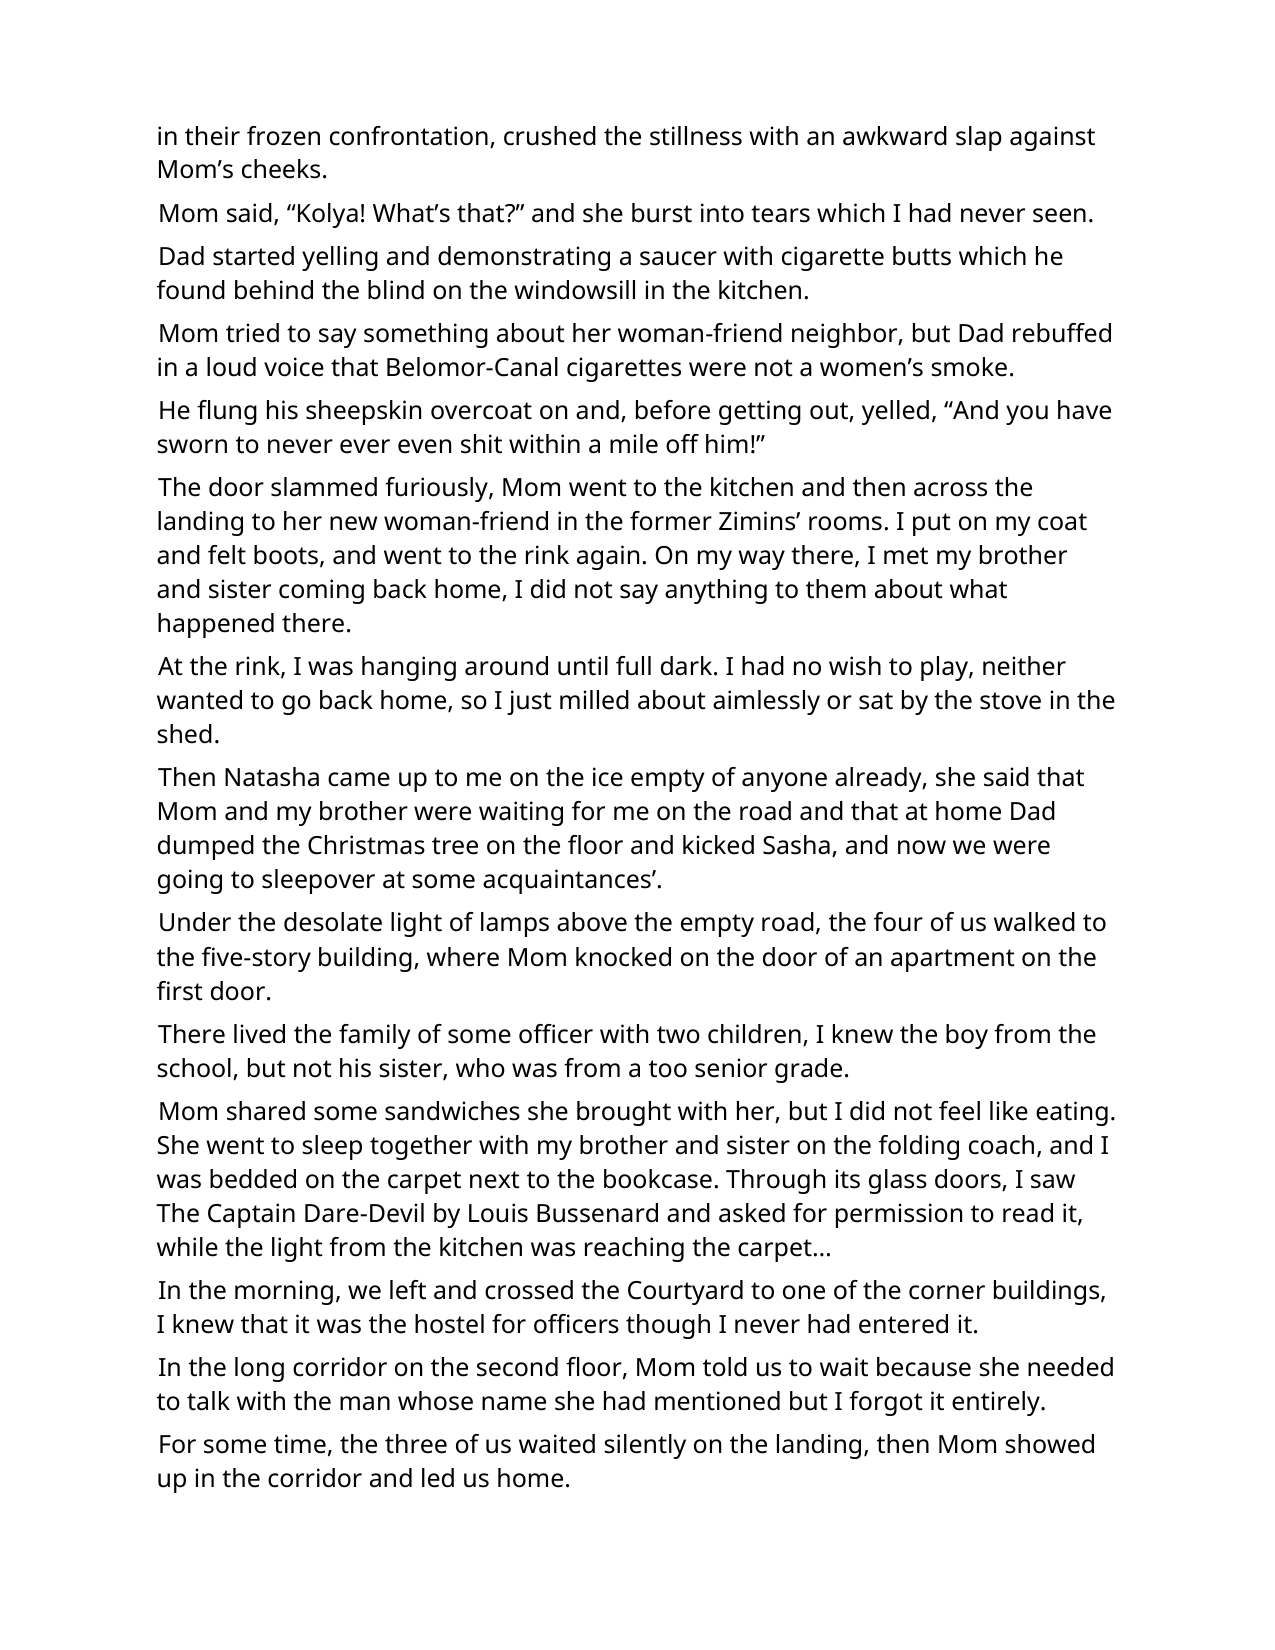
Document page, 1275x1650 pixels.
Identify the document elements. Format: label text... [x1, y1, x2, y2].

text For some time, the three of us waited silently on the landing, then Mom showed up in the corridor and led us home. [156, 1427, 1118, 1495]
text There lived the family of some officer with two children, I knew the boy from the school, but not his sister, who was from a too senior grade. [156, 1016, 1118, 1084]
text Then Natasha came up to me on the ice empty of anyone already, she said that Mom and my brother were waiting for me on the road and that at home Dad dumped the Christmas tree on the floor and kicked Sasha, and now we were going to sleepover at some acquaintances’. [156, 760, 1118, 896]
text He flung his sheepskin overcoat on and, before getting out, yelled, “And you have sworn to never ever even shit within a mile off him!” [156, 392, 1118, 461]
text At the rink, I was hanging around until full dark. I had no wish to play, neither wanted to go back home, so I just milled about aimlessly or sat by the stove in the shed. [156, 649, 1118, 751]
text Mom tried to say something about her woman-friend neighbor, but Dad rebuffed in a loud voice that Belomor-Canal cigarettes were not a women’s smoke. [156, 315, 1118, 383]
text Mom said, “Kolya! What’s that?” and she burst into tears which I had never seen. [156, 195, 1118, 229]
text The door slammed furiously, Mom went to the kitchen and then across the landing to her new woman-friend in the former Zimins’ rooms. I put on my coat and felt boots, and went to the rink again. On my way there, I met my brother and sister coming back home, I did not say anything to them about what happened there. [156, 469, 1118, 640]
text Under the desolate light of lamps above the empty road, the four of us walked to the five-story building, where Mom knocked on the door of an apartment on the first door. [156, 905, 1118, 1007]
text In the morning, we left and crossed the Courtyard to one of the corner buildings, I knew that it was the hostel for officers though I never had entered it. [156, 1273, 1118, 1341]
text In the long corridor on the second floor, Mom told us to wait because she needed to talk with the man whose name she had mentioned but I forgot it entirely. [156, 1350, 1118, 1418]
text in their frozen confrontation, crushed the stillness with an awkward slap against Mom’s cheeks. [156, 118, 1118, 186]
text Dad started yelling and demonstrating a saucer with cigarette butts which he found behind the blind on the windowsill in the kitchen. [156, 238, 1118, 306]
text Mom shared some sandwiches she brought with her, but I did not feel like eating. She went to sleep together with my brother and sister on the folding coach, and I was bedded on the carpet next to the bookcase. Through its glass doors, I saw The Captain Dare-Devil by Louis Bussenard and asked for permission to read it, while the light from the kitchen was reaching the carpet… [156, 1093, 1118, 1264]
